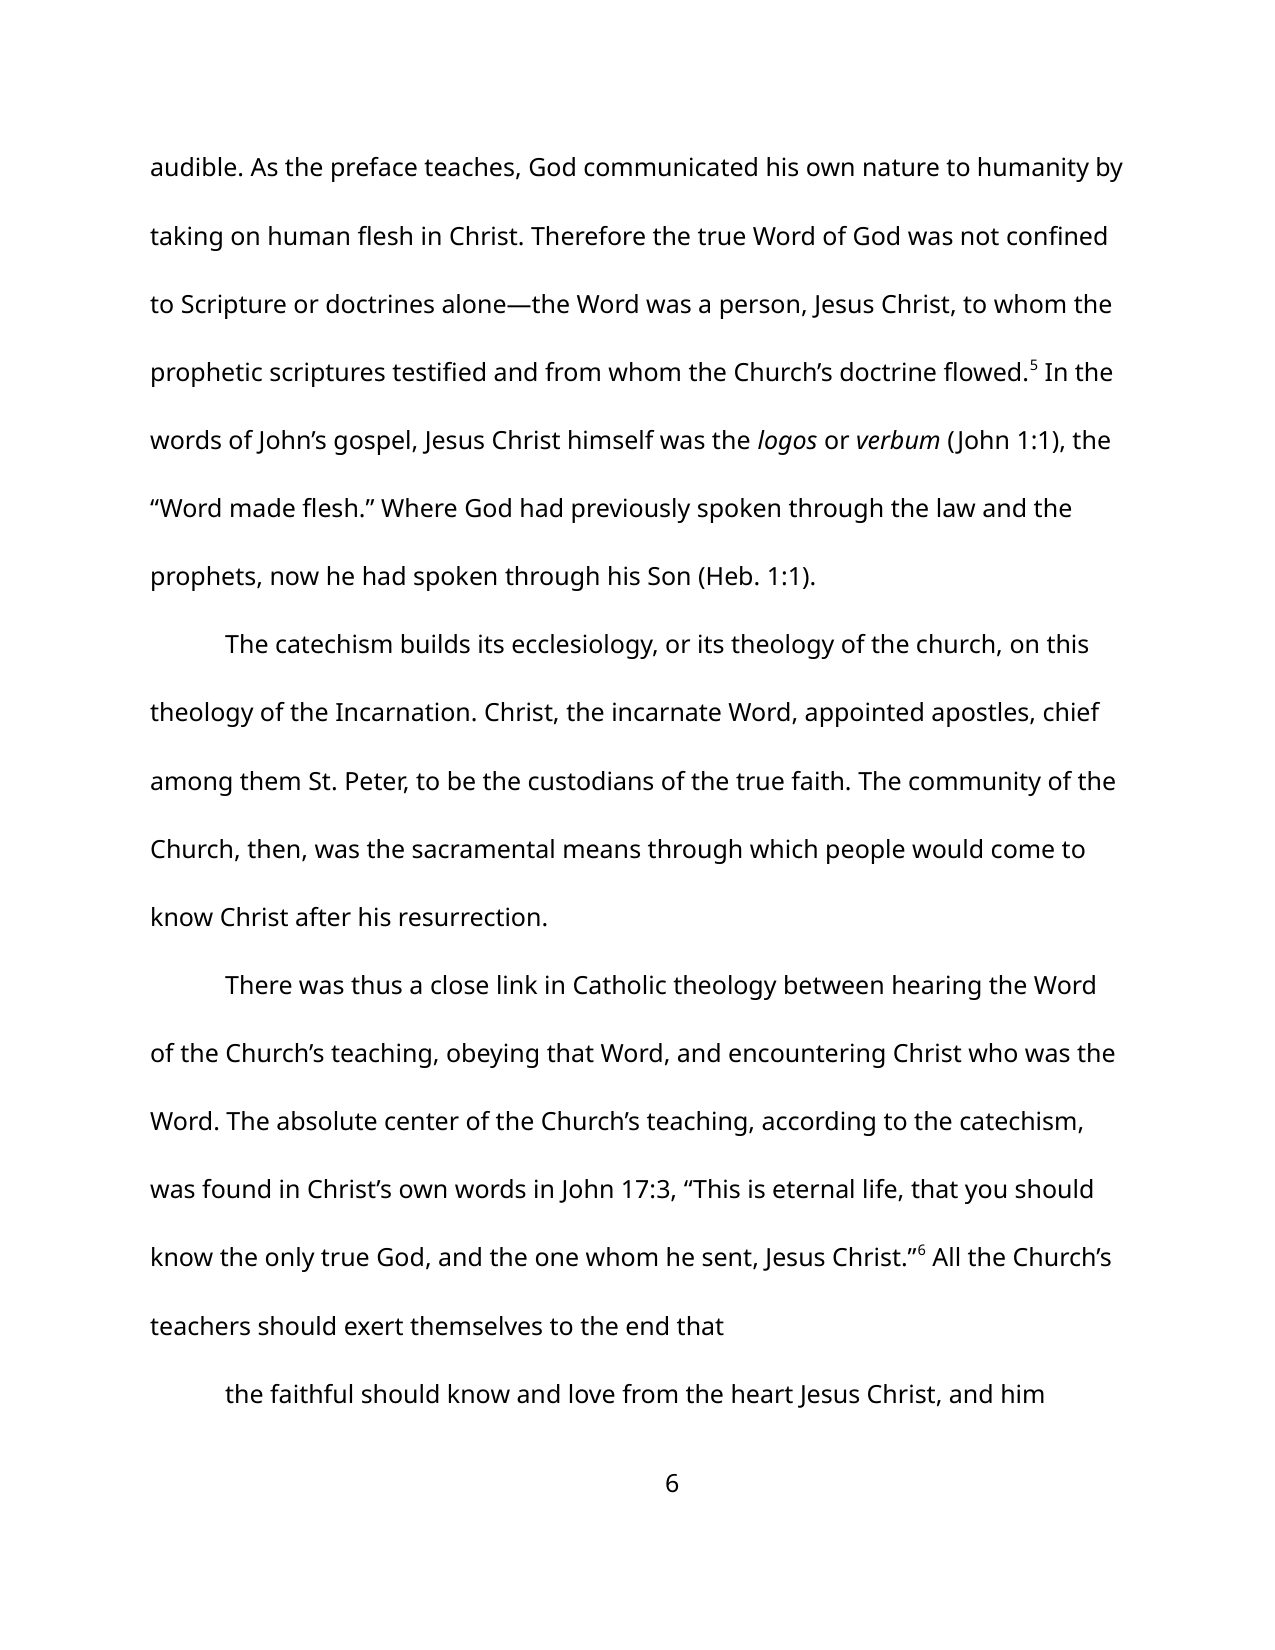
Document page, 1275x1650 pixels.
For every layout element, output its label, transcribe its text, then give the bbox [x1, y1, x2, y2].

text There was thus a close link in Catholic theology between hearing the Word of the Church’s teaching, obeying that Word, and encountering Christ who was the Word. The absolute center of the Church’s teaching, according to the catechism, was found in Christ’s own words in John 17:3, “This is eternal life, that you should know the only true God, and the one whom he sent, Jesus Christ.” All the Church’s teachers should exert themselves to the end that [150, 967, 1125, 1342]
text audible. As the preface teaches, God communicated his own nature to humanity by taking on human flesh in Christ. Therefore the true Word of God was not confined to Scripture or doctrines alone—the Word was a person, Jesus Christ, to whom the prophetic scriptures testified and from whom the Church’s doctrine flowed. In the words of John’s gospel, Jesus Christ himself was the logos or verbum (John 1:1), the “Word made flesh.” Where God had previously spoken through the law and the prophets, now he had spoken through his Son (Heb. 1:1). [150, 150, 1125, 593]
text The catechism builds its ecclesiology, or its theology of the church, on this theology of the Incarnation. Christ, the incarnate Word, appointed apostles, chief among them St. Peter, to be the custodians of the true faith. The community of the Church, then, was the sacramental means through which people would come to know Christ after his resurrection. [150, 627, 1125, 933]
text the faithful should know and love from the heart Jesus Christ, and him [225, 1376, 1125, 1410]
